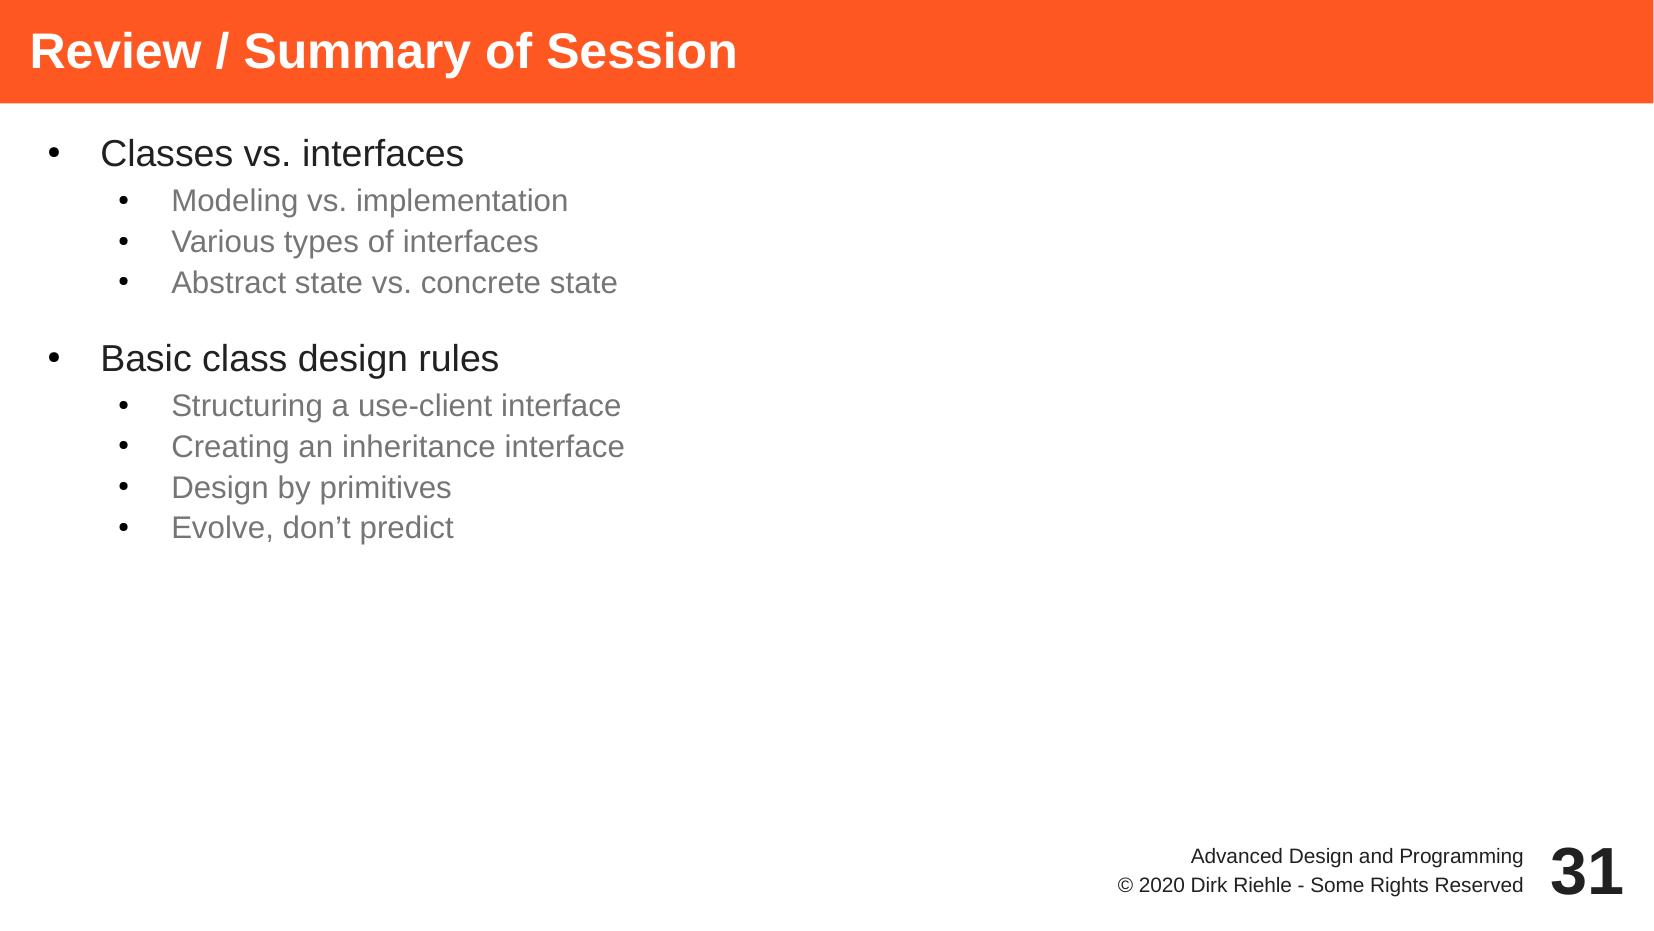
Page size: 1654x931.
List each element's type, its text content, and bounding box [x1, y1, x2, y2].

title Review / Summary of Session [0, 0, 1654, 104]
list Classes vs. interfaces Modeling vs. implementation Various types of interfaces Abstract state vs. concrete state Basic class design rules Structuring a use-client interface Creating an inheritance interface Design by primitives Evolve, don’t predict [29, 132, 1625, 813]
